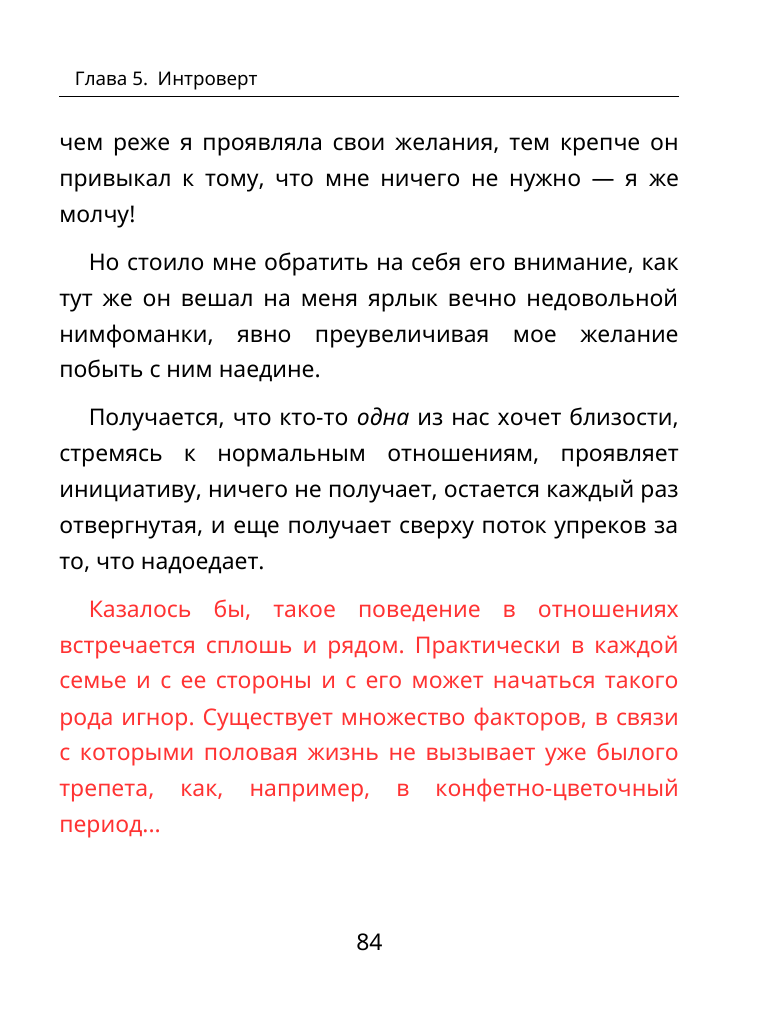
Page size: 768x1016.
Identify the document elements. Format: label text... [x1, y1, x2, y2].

text Но стоило мне обратить на себя его внимание, как тут же он вешал на меня ярлык вечно недовольной нимфоманки, явно преувеличивая мое желание побыть с ним наедине. [59, 246, 679, 385]
text Получается, что кто-то одна из нас хочет близости, стремясь к нормальным отношениям, проявляет инициативу, ничего не получает, остается каждый раз отвергнутая, и еще получает сверху поток упреков за то, что надоедает. [59, 401, 679, 576]
text Казалось бы, такое поведение в отношениях встречается сплошь и рядом. Практически в каждой семье и с ее стороны и с его может начаться такого рода игнор. Существует множество факторов, в связи с которыми половая жизнь не вызывает уже былого трепета, как, например, в конфетно-цветочный период... [59, 593, 679, 839]
text чем реже я проявляла свои желания, тем крепче он привыкал к тому, что мне ничего не нужно — я же молчу! [59, 126, 679, 229]
